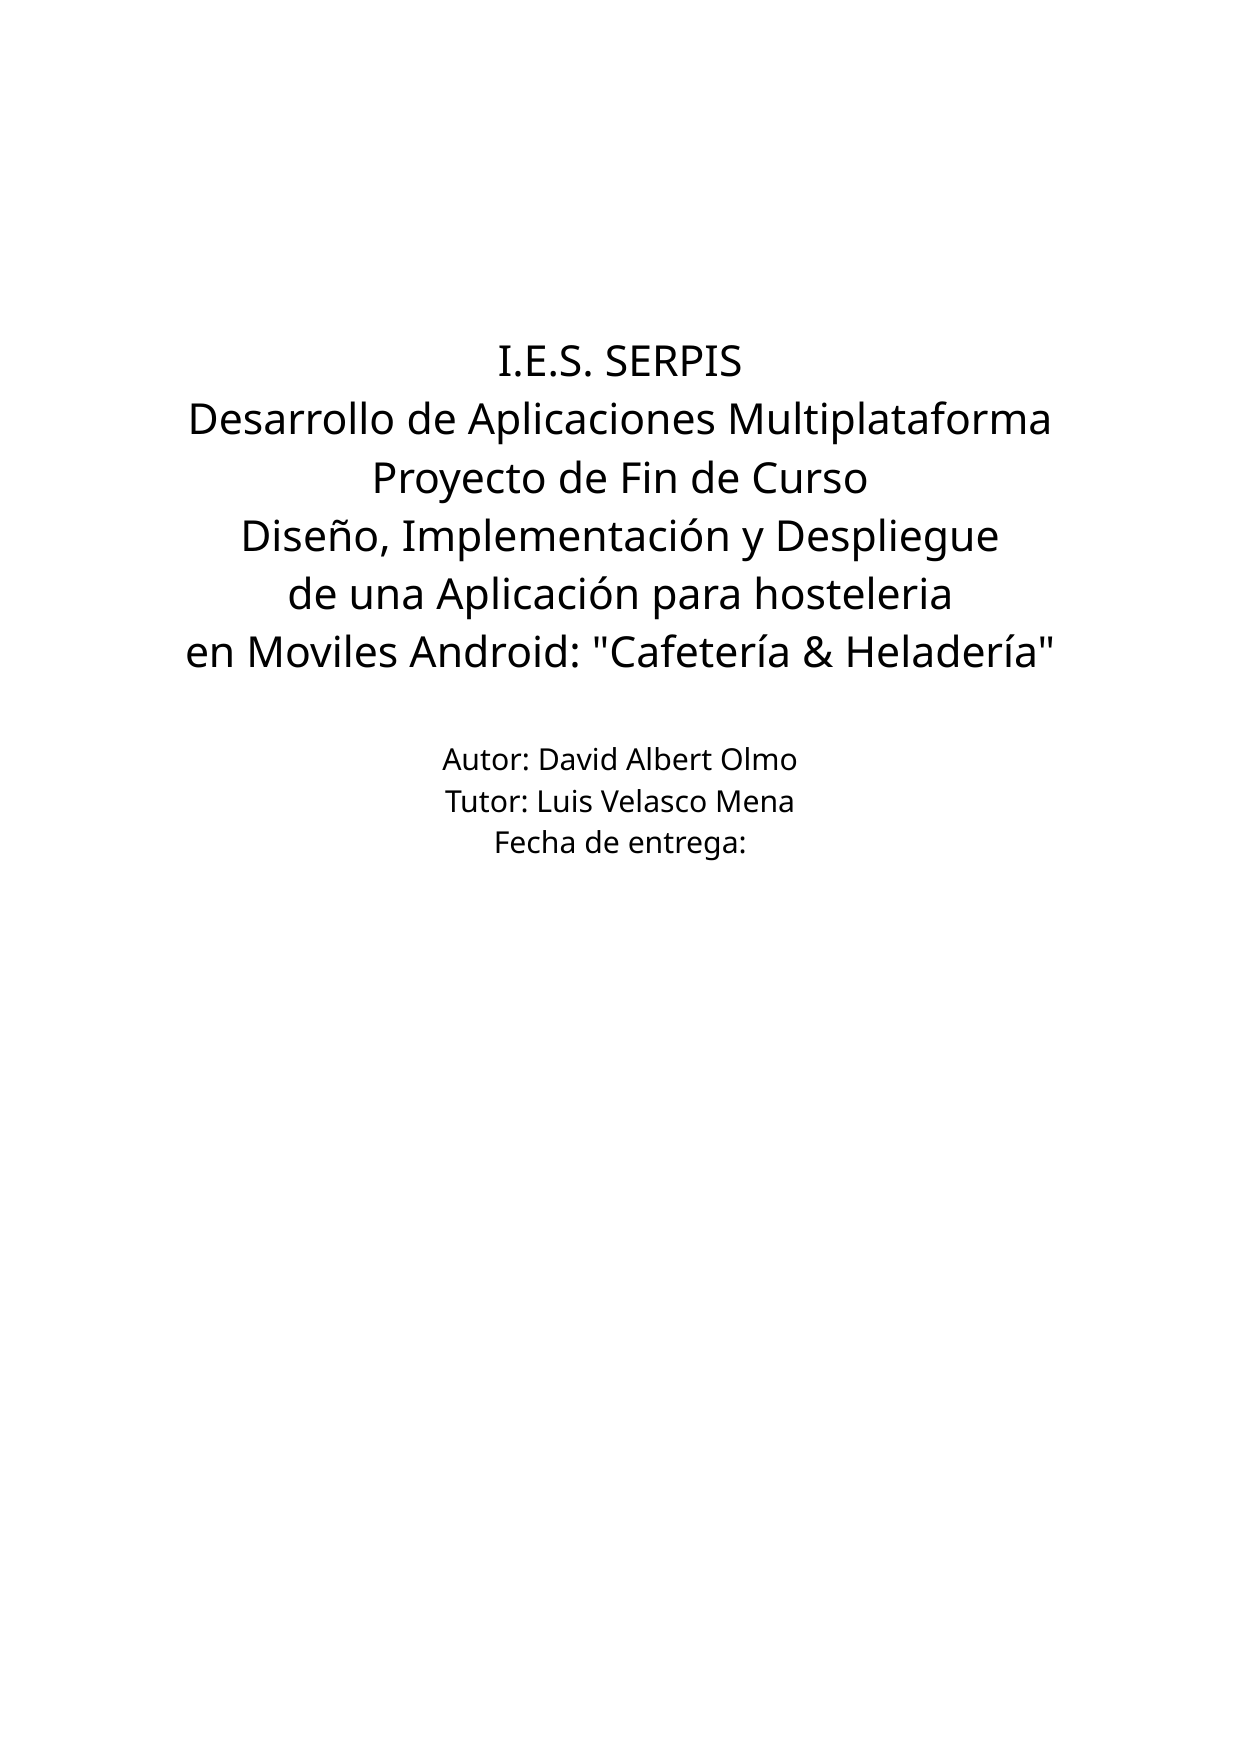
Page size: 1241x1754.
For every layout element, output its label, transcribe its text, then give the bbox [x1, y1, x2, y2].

text Diseño, Implementación y Despliegue [118, 506, 1122, 564]
text de una Aplicación para hosteleria [118, 564, 1122, 622]
text Desarrollo de Aplicaciones Multiplataforma [118, 389, 1122, 447]
text en Moviles Android: "Cafetería & Heladería" [118, 622, 1122, 680]
text Proyecto de Fin de Curso [118, 447, 1122, 506]
text Autor: David Albert Olmo [118, 738, 1122, 780]
text Tutor: Luis Velasco Mena [118, 780, 1122, 821]
text I.E.S. SERPIS [118, 331, 1122, 389]
text Fecha de entrega: [118, 821, 1122, 862]
